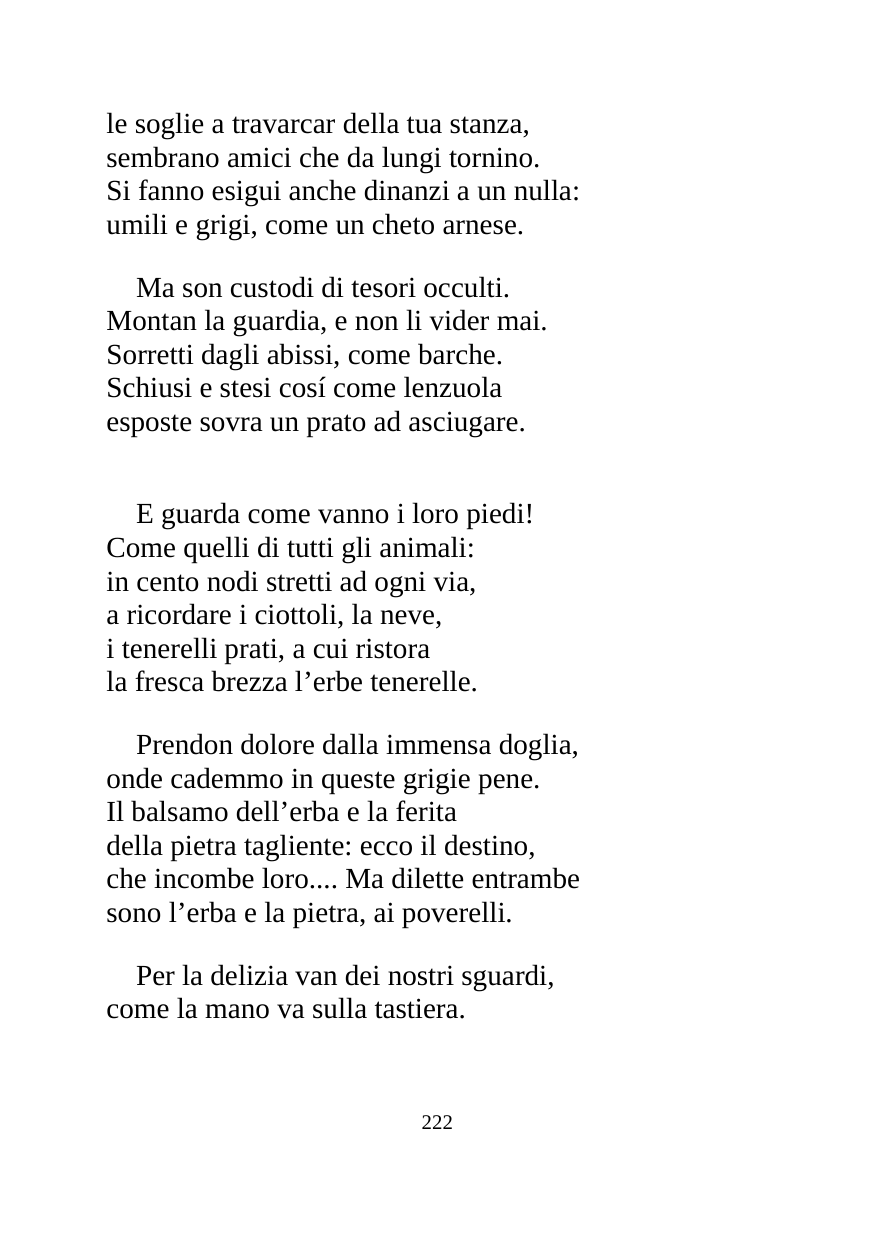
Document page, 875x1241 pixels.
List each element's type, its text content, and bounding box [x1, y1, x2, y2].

text Ma son custodi di tesori occulti. Montan la guardia, e non li vider mai. Sorretti dagli abissi, come barche. Schiusi e stesi cosí come lenzuola esposte sovra un prato ad asciugare. [106, 270, 768, 438]
text le soglie a travarcar della tua stanza, sembrano amici che da lungi tornino. Si fanno esigui anche dinanzi a un nulla: umili e grigi, come un cheto arnese. [106, 106, 768, 240]
text Prendon dolore dalla immensa doglia, onde cademmo in queste grigie pene. Il balsamo dell’erba e la ferita della pietra tagliente: ecco il destino, che incombe loro.... Ma dilette entrambe sono l’erba e la pietra, ai poverelli. [106, 727, 768, 928]
text Per la delizia van dei nostri sguardi, come la mano va sulla tastiera. [106, 958, 768, 1025]
text E guarda come vanno i loro piedi! Come quelli di tutti gli animali: in cento nodi stretti ad ogni via, a ricordare i ciottoli, la neve, i tenerelli prati, a cui ristora la fresca brezza l’erbe tenerelle. [106, 497, 768, 698]
